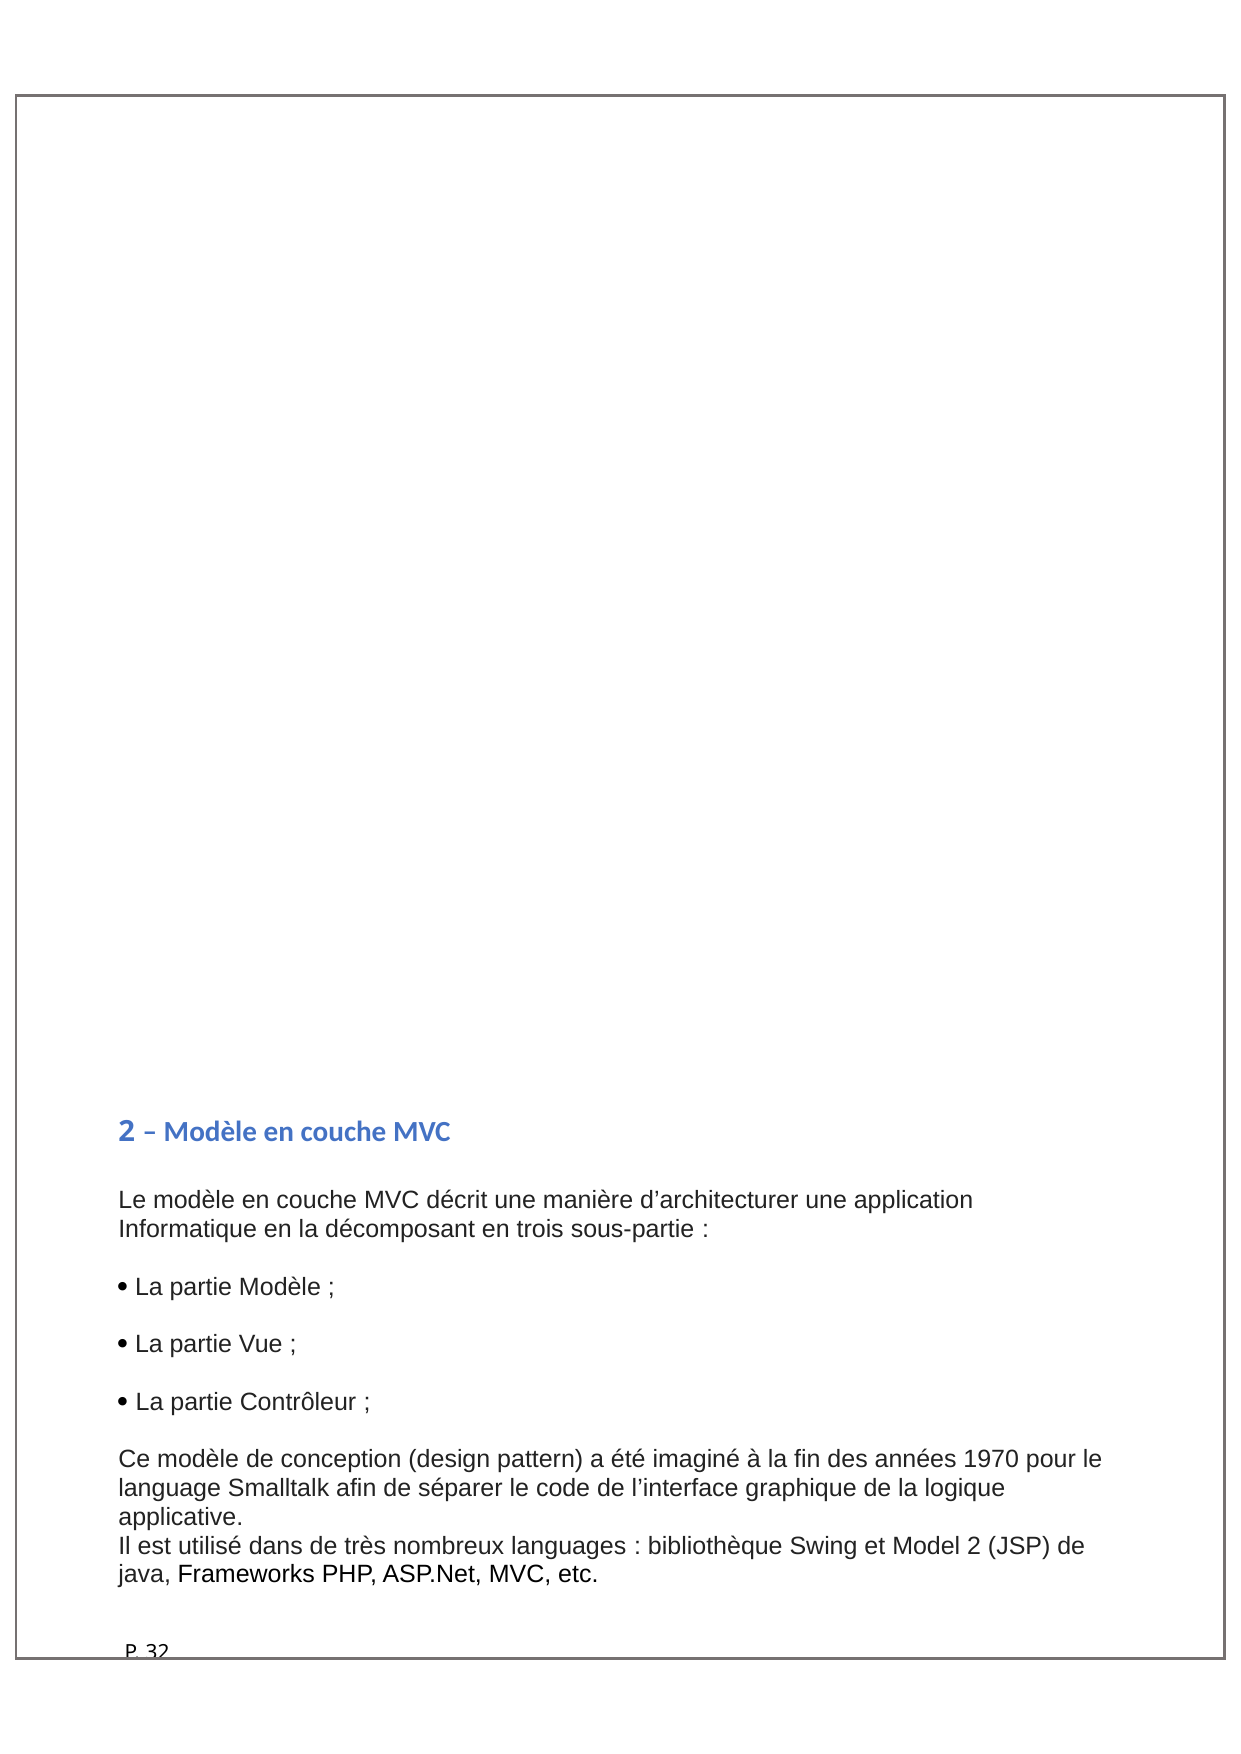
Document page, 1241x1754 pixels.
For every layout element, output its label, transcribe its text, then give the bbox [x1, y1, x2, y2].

text  La partie Vue ; [118, 1329, 1122, 1358]
text Ce modèle de conception (design pattern) a été imaginé à la fin des années 1970 pour le language Smalltalk afin de séparer le code de l’interface graphique de la logique applicative. [118, 1444, 1122, 1531]
text  La partie Modèle ; [118, 1272, 1122, 1300]
text Le modèle en couche MVC décrit une manière d’architecturer une application [118, 1185, 1122, 1214]
text Il est utilisé dans de très nombreux languages : bibliothèque Swing et Model 2 (JSP) de java, Frameworks PHP, ASP.Net, MVC, etc. [118, 1531, 1122, 1588]
text Informatique en la décomposant en trois sous-partie : [118, 1214, 1122, 1243]
text  La partie Contrôleur ; [118, 1387, 1122, 1416]
text 2 – Modèle en couche MVC [118, 1110, 1122, 1150]
